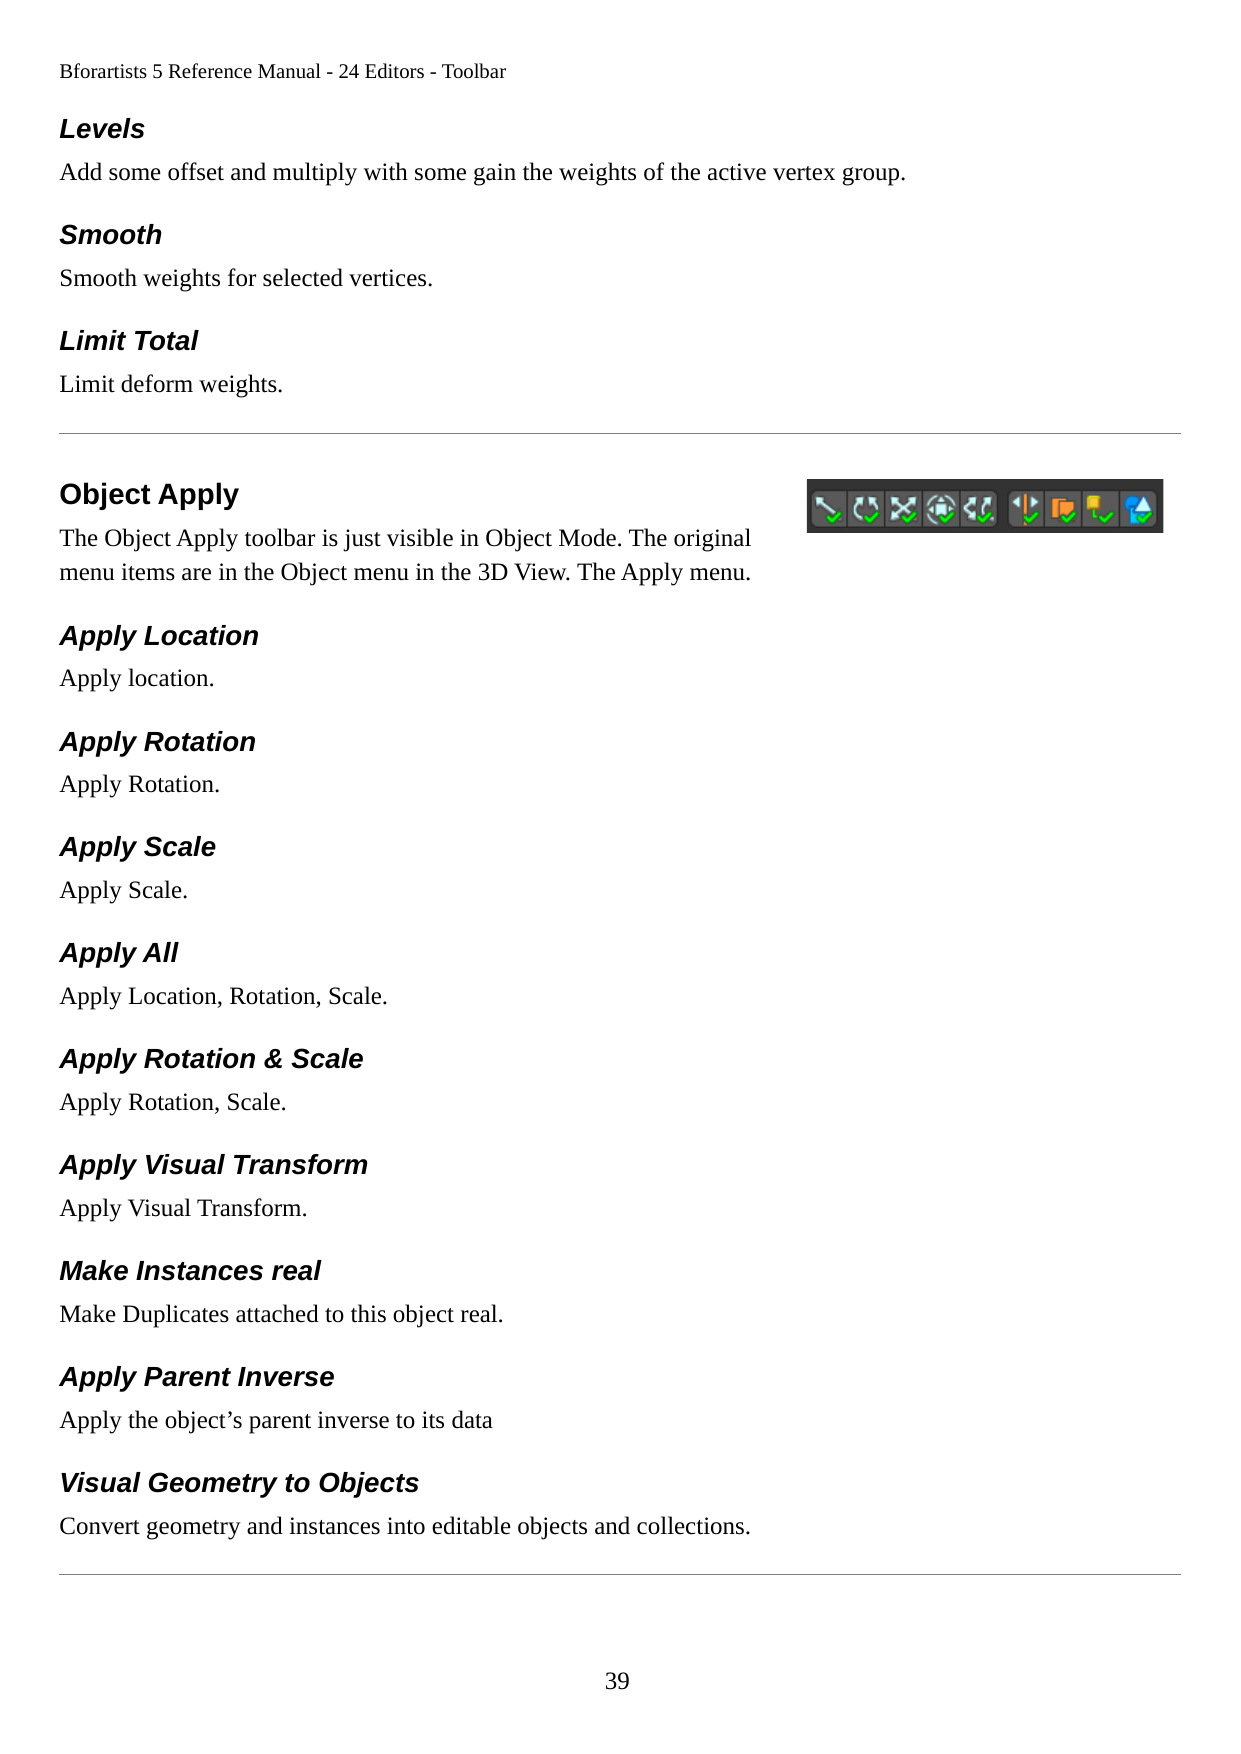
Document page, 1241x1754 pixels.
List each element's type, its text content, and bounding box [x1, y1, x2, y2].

text Add some offset and multiply with some gain the weights of the active vertex group. [59, 157, 1181, 186]
text Apply Rotation, Scale. [59, 1087, 1181, 1116]
text Limit deform weights. [59, 369, 1181, 398]
subtitle Apply Scale [59, 831, 1181, 863]
text Apply location. [59, 663, 1181, 692]
text Convert geometry and instances into editable objects and collections. [59, 1511, 1181, 1539]
subtitle Limit Total [59, 324, 1181, 356]
subtitle Apply Parent Inverse [59, 1361, 1181, 1392]
subtitle Apply Rotation [59, 725, 1181, 757]
subtitle Visual Geometry to Objects [59, 1466, 1181, 1498]
text Smooth weights for selected vertices. [59, 263, 1181, 292]
text Apply Location, Rotation, Scale. [59, 981, 1181, 1010]
text The Object Apply toolbar is just visible in Object Mode. The original menu items are in the Object menu in the 3D View. The Apply menu. [59, 523, 1181, 586]
subtitle Apply Location [59, 619, 1181, 651]
text Apply Visual Transform. [59, 1193, 1181, 1222]
subtitle Make Instances real [59, 1254, 1181, 1286]
subtitle Smooth [59, 218, 1181, 250]
subtitle Apply Rotation & Scale [59, 1043, 1181, 1074]
subtitle Apply Visual Transform [59, 1149, 1181, 1181]
text Apply Scale. [59, 875, 1181, 904]
text Make Duplicates attached to this object real. [59, 1299, 1181, 1328]
subtitle Levels [59, 113, 1181, 144]
subtitle Object Apply [59, 477, 1181, 510]
text Apply the object’s parent inverse to its data [59, 1405, 1181, 1434]
subtitle Apply All [59, 937, 1181, 969]
picture [806, 479, 1164, 533]
text Apply Rotation. [59, 769, 1181, 798]
